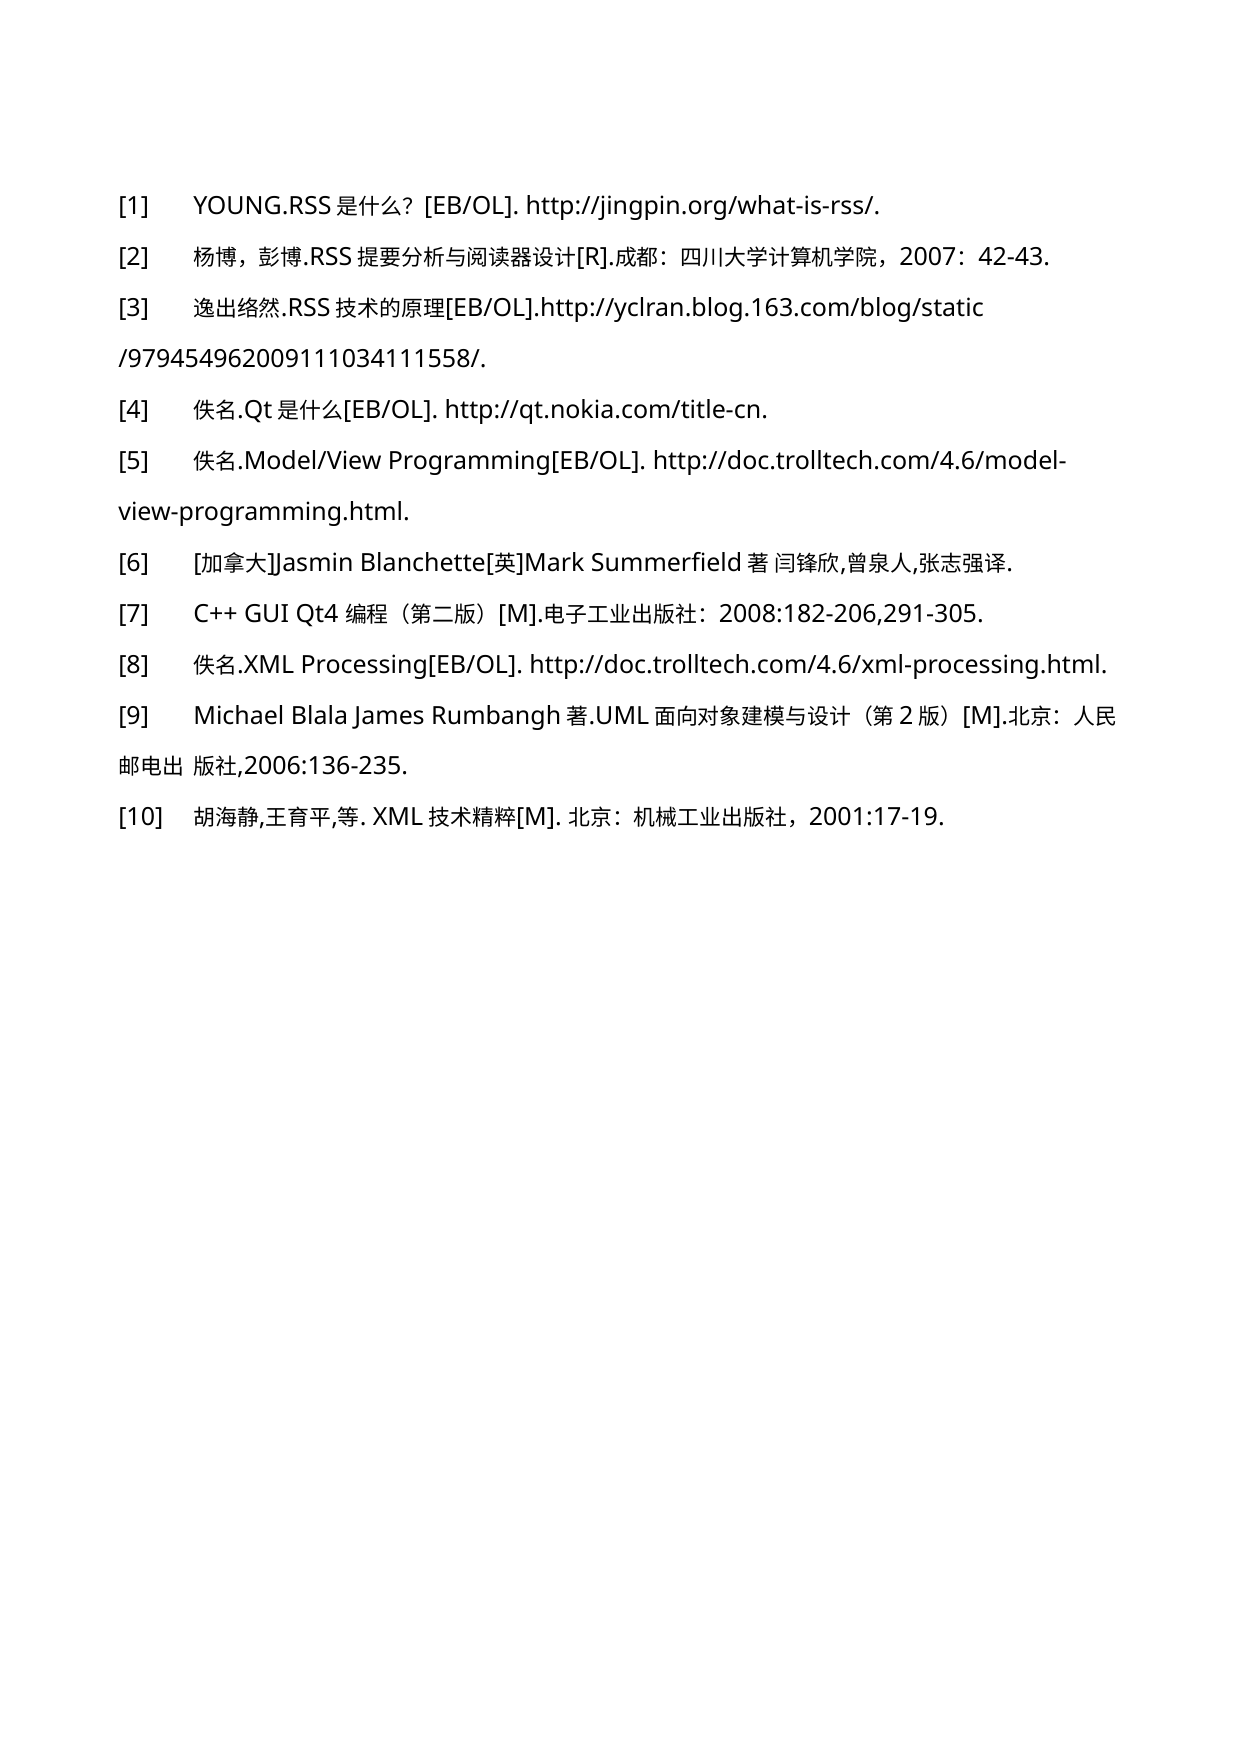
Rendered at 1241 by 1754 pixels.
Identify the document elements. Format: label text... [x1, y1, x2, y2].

list 胡海静,王育平,等. XML技术精粹[M]. 北京：机械工业出版社，2001:17-19. [118, 799, 1122, 833]
list 佚名.Qt是什么[EB/OL]. http://qt.nokia.com/title-cn. [118, 392, 1122, 426]
list 杨博，彭博.RSS提要分析与阅读器设计[R].成都：四川大学计算机学院，2007：42-43. [118, 239, 1122, 273]
list Michael Blala James Rumbangh著.UML面向对象建模与设计（第2版）[M].北京：人民邮电出 版社,2006:136-235. [118, 698, 1122, 782]
list [加拿大]Jasmin Blanchette[英]Mark Summerfield著 闫锋欣,曾泉人,张志强译. [118, 545, 1122, 579]
list C++ GUI Qt4 编程（第二版）[M].电子工业出版社：2008:182-206,291-305. [118, 596, 1122, 630]
list 逸出络然.RSS技术的原理[EB/OL].http://yclran.blog.163.com/blog/static [118, 290, 1122, 324]
list /979454962009111034111558/. [118, 341, 1122, 375]
list view-programming.html. [118, 494, 1122, 528]
list 佚名.Model/View Programming[EB/OL]. http://doc.trolltech.com/4.6/model- [118, 443, 1122, 477]
list 佚名.XML Processing[EB/OL]. http://doc.trolltech.com/4.6/xml-processing.html. [118, 647, 1122, 681]
list YOUNG.RSS是什么？[EB/OL]. http://jingpin.org/what-is-rss/. [118, 188, 1122, 222]
